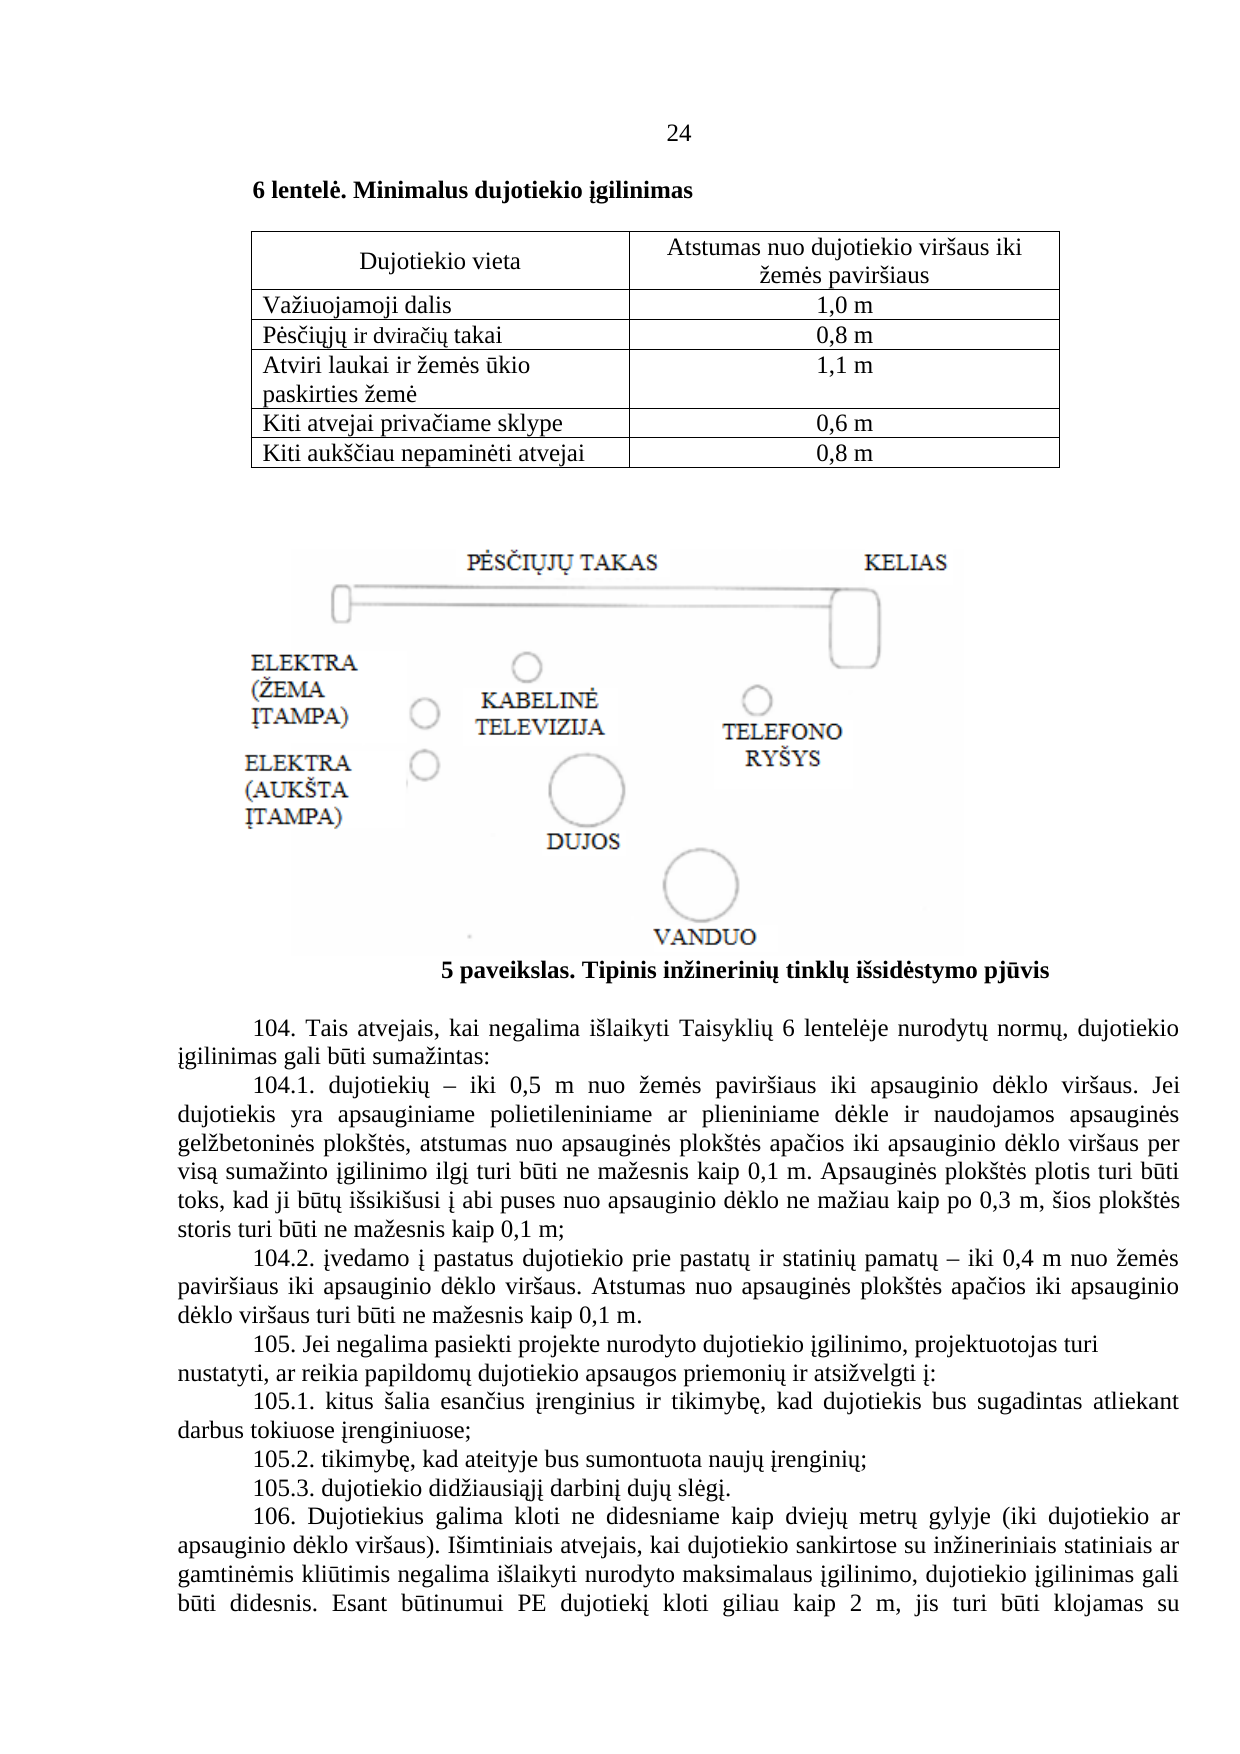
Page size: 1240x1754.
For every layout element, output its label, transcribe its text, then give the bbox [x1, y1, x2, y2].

table_cell Atviri laukai ir žemės ūkio paskirties žemė [252, 350, 629, 407]
table_cell Kiti aukščiau nepaminėti atvejai [252, 438, 629, 467]
table_header Atstumas nuo dujotiekio viršaus iki žemės paviršiaus [630, 232, 1059, 289]
table_header Dujotiekio vieta [252, 232, 629, 289]
table_cell 1,0 m [630, 290, 1059, 319]
table_cell Kiti atvejai privačiame sklype [252, 409, 629, 437]
table_cell 0,6 m [630, 409, 1059, 437]
text 106. Dujotiekius galima kloti ne didesniame kaip dviejų metrų gylyje (iki dujotiekio ar apsauginio dėklo viršaus). Išimtiniais atvejais, kai dujotiekio sankirtose su inžineriniais statiniais ar gamtinėmis kliūtimis negalima išlaikyti nurodyto maksimalaus įgilinimo, dujotiekio įgilinimas gali būti didesnis. Esant būtinumui PE dujotiekį kloti giliau kaip 2 m, jis turi būti klojamas su [177, 1501, 1181, 1616]
text 6 lentelė. Minimalus dujotiekio įgilinimas [177, 176, 1181, 204]
text 105.2. tikimybę, kad ateityje bus sumontuota naujų įrenginių; [177, 1444, 1181, 1473]
table_cell Pėsčiųjų ir dviračių takai [252, 320, 629, 349]
table_cell 1,1 m [630, 350, 1059, 407]
text 5 paveikslas. Tipinis inžinerinių tinklų išsidėstymo pjūvis [310, 955, 1181, 984]
table_cell 0,8 m [630, 438, 1059, 467]
table_cell Važiuojamoji dalis [252, 290, 629, 319]
table_cell 0,8 m [630, 320, 1059, 349]
text 105.3. dujotiekio didžiausiąjį darbinį dujų slėgį. [177, 1473, 1181, 1501]
text 105.1. kitus šalia esančius įrenginius ir tikimybę, kad dujotiekis bus sugadintas atliekant darbus tokiuose įrenginiuose; [177, 1386, 1181, 1444]
text 104.1. dujotiekių – iki 0,5 m nuo žemės paviršiaus iki apsauginio dėklo viršaus. Jei dujotiekis yra apsauginiame polietileniniame ar plieniniame dėkle ir naudojamos apsauginės gelžbetoninės plokštės, atstumas nuo apsauginės plokštės apačios iki apsauginio dėklo viršaus per visą sumažinto įgilinimo ilgį turi būti ne mažesnis kaip 0,1 m. Apsauginės plokštės plotis turi būti toks, kad ji būtų išsikišusi į abi puses nuo apsauginio dėklo ne mažiau kaip po 0,3 m, šios plokštės storis turi būti ne mažesnis kaip 0,1 m; [177, 1070, 1181, 1243]
text 105. Jei negalima pasiekti projekte nurodyto dujotiekio įgilinimo, projektuotojas turi nustatyti, ar reikia papildomų dujotiekio apsaugos priemonių ir atsižvelgti į: [177, 1329, 1181, 1386]
text 104.2. įvedamo į pastatus dujotiekio prie pastatų ir statinių pamatų – iki 0,4 m nuo žemės paviršiaus iki apsauginio dėklo viršaus. Atstumas nuo apsauginės plokštės apačios iki apsauginio dėklo viršaus turi būti ne mažesnis kaip 0,1 m. [177, 1243, 1181, 1329]
text 104. Tais atvejais, kai negalima išlaikyti Taisyklių 6 lentelėje nurodytų normų, dujotiekio įgilinimas gali būti sumažintas: [177, 1013, 1181, 1070]
